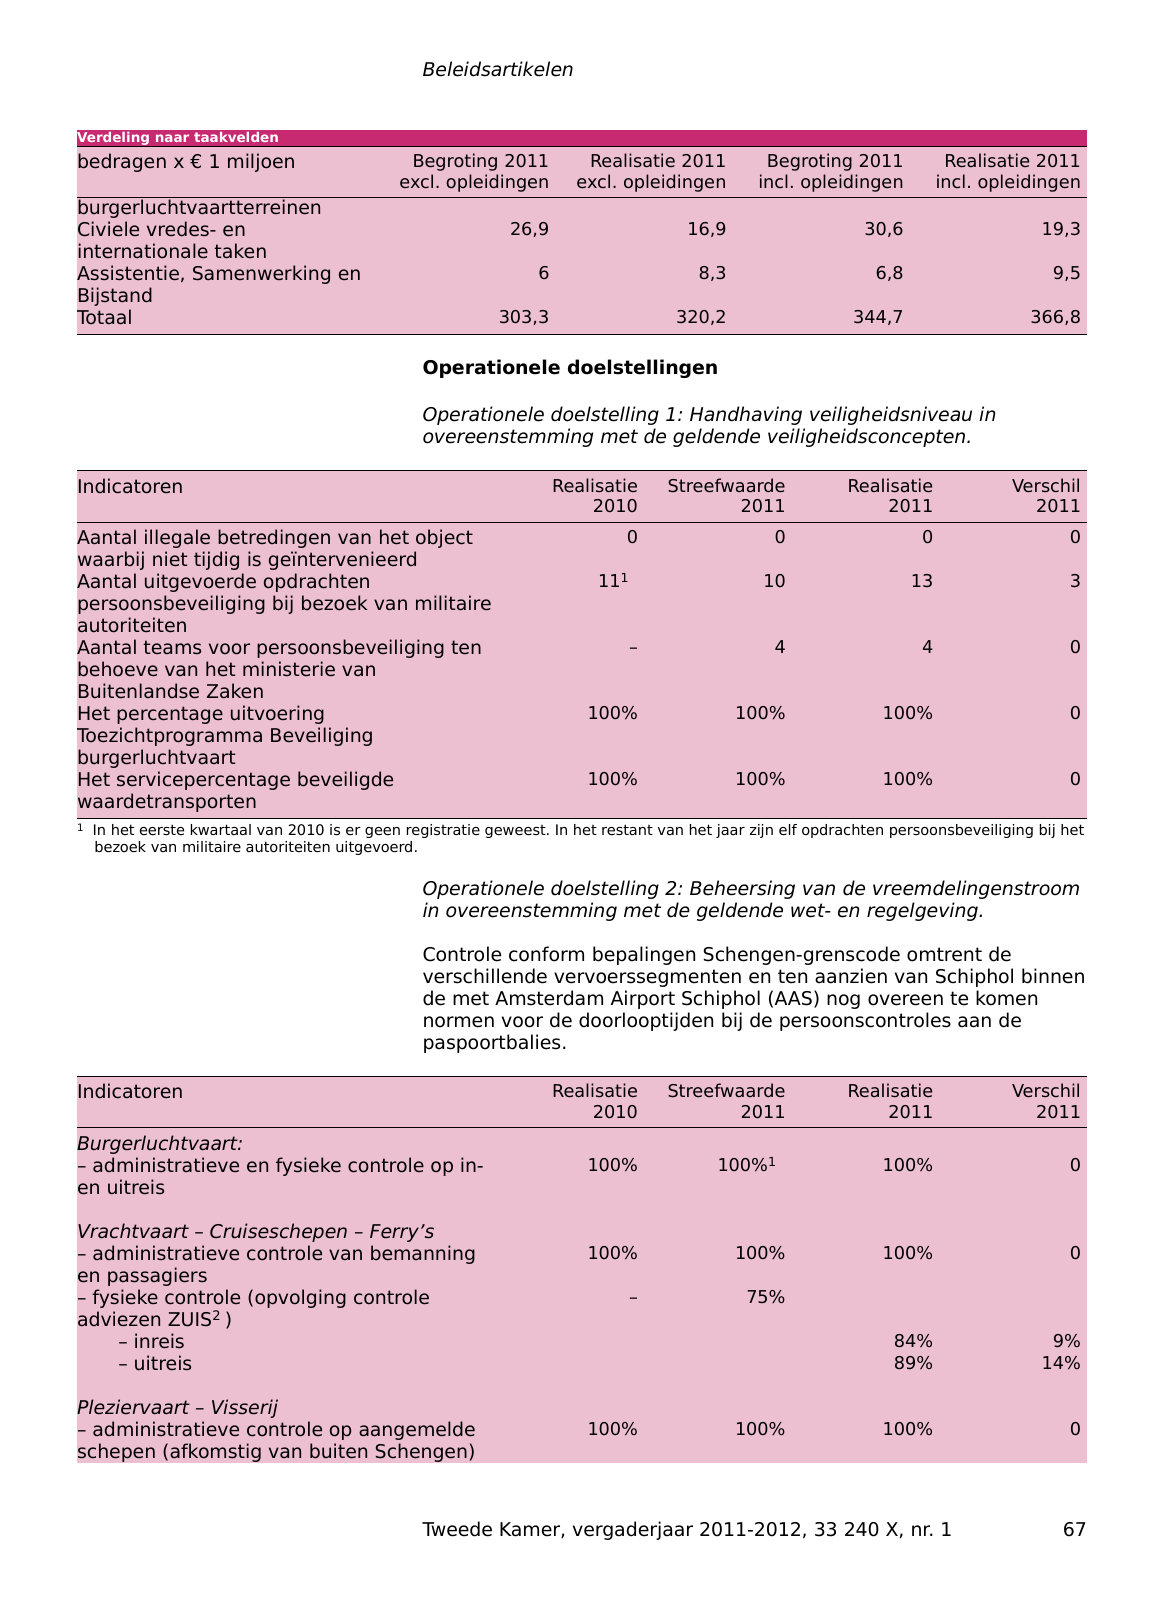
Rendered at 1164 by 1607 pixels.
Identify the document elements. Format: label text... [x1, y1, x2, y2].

table_cell 3 [939, 571, 1087, 637]
table_cell 100% [791, 1419, 939, 1463]
table_cell Realisatie 2011 incl. opleidingen [909, 147, 1087, 197]
table_cell Aantal uitgevoerde opdrachten persoonsbeveiliging bij bezoek van militaire autoriteiten [77, 571, 496, 637]
table_cell [791, 1221, 939, 1243]
table_header Verschil 2011 [939, 471, 1087, 522]
table_cell 100% [644, 769, 791, 818]
table_cell Vrachtvaart – Cruiseschepen – Ferry’s [77, 1221, 496, 1243]
table_cell 10 [644, 571, 791, 637]
table_cell [939, 1221, 1087, 1243]
table_cell 100% [496, 703, 644, 769]
table_cell [791, 1287, 939, 1331]
table_cell Het servicepercentage beveiligde waardetransporten [77, 769, 496, 818]
table_cell 320,2 [555, 307, 732, 334]
subtitle Operationele doelstellingen [422, 357, 1087, 379]
table_header Indicatoren [77, 471, 496, 522]
table_cell 4 [644, 637, 791, 703]
table_cell [77, 1375, 112, 1397]
table_cell Burgerluchtvaart: [77, 1128, 496, 1155]
table_cell 0 [939, 769, 1087, 818]
table_cell [791, 1397, 939, 1419]
table_cell 100% [644, 1243, 791, 1287]
table_cell 366,8 [909, 307, 1087, 334]
table_cell 13 [791, 571, 939, 637]
table_cell [644, 1199, 791, 1221]
table_cell [112, 1375, 496, 1397]
table_cell 0 [939, 703, 1087, 769]
table_cell 6 [378, 263, 555, 307]
table_header Realisatie 2011 [791, 471, 939, 522]
table_cell 89% [791, 1353, 939, 1375]
table_cell [791, 1199, 939, 1221]
table_cell Begroting 2011 excl. opleidingen [378, 147, 555, 197]
table_cell – [496, 637, 644, 703]
table_cell Civiele vredes- en internationale taken [77, 219, 378, 263]
table_cell [909, 198, 1087, 219]
table_cell 16,9 [555, 219, 732, 263]
table_cell 14% [939, 1353, 1087, 1375]
table_cell 100% [496, 1243, 644, 1287]
table_cell 303,3 [378, 307, 555, 334]
table_cell [939, 1287, 1087, 1331]
table_header Streefwaarde 2011 [644, 471, 791, 522]
table_cell [644, 1353, 791, 1375]
table_cell burgerluchtvaartterreinen [77, 198, 378, 219]
table_cell 9% [939, 1331, 1087, 1353]
table_cell [378, 198, 555, 219]
table_cell Realisatie 2011 excl. opleidingen [555, 147, 732, 197]
table_cell [112, 1199, 496, 1221]
table_cell [644, 1375, 791, 1397]
table_cell [939, 1397, 1087, 1419]
table_cell [939, 1199, 1087, 1221]
table_cell – administratieve en fysieke controle op in- en uitreis [77, 1155, 496, 1199]
table_cell 100% [791, 1155, 939, 1199]
table_cell [77, 1331, 112, 1353]
table_cell 0 [939, 637, 1087, 703]
table_cell Begroting 2011 incl. opleidingen [732, 147, 909, 197]
table_header Verschil 2011 [939, 1077, 1087, 1127]
table_cell – inreis [112, 1331, 496, 1353]
table_cell – uitreis [112, 1353, 496, 1375]
table_cell 100% [791, 1243, 939, 1287]
table_cell 100% [496, 769, 644, 818]
table_cell [644, 1128, 791, 1155]
table_cell 1 In het eerste kwartaal van 2010 is er geen registratie geweest. In het restant van het jaar zijn elf opdrachten persoonsbeveiliging bij het bezoek van militaire autoriteiten uitgevoerd. [77, 819, 1087, 855]
table_cell 0 [496, 523, 644, 571]
table_cell 26,9 [378, 219, 555, 263]
text Operationele doelstelling 2: Beheersing van de vreemdelingenstroom in overeenstemming met de geldende wet- en regelgeving. [422, 878, 1087, 922]
table_cell [77, 1353, 112, 1375]
table_header Realisatie 2010 [496, 1077, 644, 1127]
table_cell [791, 1375, 939, 1397]
table_cell [496, 1331, 644, 1353]
table_cell Het percentage uitvoering Toezichtprogramma Beveiliging burgerluchtvaart [77, 703, 496, 769]
table_cell 6,8 [732, 263, 909, 307]
table_cell bedragen x € 1 miljoen [77, 147, 378, 197]
table_cell 100% [496, 1419, 644, 1463]
table_cell [496, 1397, 644, 1419]
table_header Realisatie 2011 [791, 1077, 939, 1127]
table_cell Assistentie, Samenwerking en Bijstand [77, 263, 378, 307]
table_header Indicatoren [77, 1077, 496, 1127]
table_cell 0 [939, 523, 1087, 571]
table_cell Totaal [77, 307, 378, 334]
table_cell 100% [644, 1419, 791, 1463]
table_cell 9,5 [909, 263, 1087, 307]
table_cell [496, 1199, 644, 1221]
table_header Verdeling naar taakvelden [77, 130, 1087, 146]
table_cell [77, 1199, 112, 1221]
table_cell [644, 1221, 791, 1243]
table_cell 4 [791, 637, 939, 703]
table_cell [496, 1353, 644, 1375]
table_cell 75% [644, 1287, 791, 1331]
text Controle conform bepalingen Schengen-grenscode omtrent de verschillende vervoerssegmenten en ten aanzien van Schiphol binnen de met Amsterdam Airport Schiphol (AAS) nog overeen te komen normen voor de doorlooptijden bij de persoonscontroles aan de paspoortbalies. [422, 944, 1087, 1054]
table_cell 344,7 [732, 307, 909, 334]
table_cell 0 [644, 523, 791, 571]
table_cell 84% [791, 1331, 939, 1353]
table_cell 100% [644, 703, 791, 769]
table_cell [939, 1128, 1087, 1155]
table_cell [496, 1375, 644, 1397]
table_cell [644, 1397, 791, 1419]
table_cell 0 [939, 1243, 1087, 1287]
table_cell 19,3 [909, 219, 1087, 263]
table_cell 100%1 [644, 1155, 791, 1199]
text Operationele doelstelling 1: Handhaving veiligheidsniveau in overeenstemming met de geldende veiligheidsconcepten. [422, 404, 1087, 448]
table_cell 0 [939, 1155, 1087, 1199]
table_cell – administratieve controle van bemanning en passagiers [77, 1243, 496, 1287]
table_cell 100% [791, 769, 939, 818]
table_cell [939, 1375, 1087, 1397]
table_cell – administratieve controle op aangemelde schepen (afkomstig van buiten Schengen) [77, 1419, 496, 1463]
table_cell [496, 1221, 644, 1243]
table_cell 100% [496, 1155, 644, 1199]
table_cell 30,6 [732, 219, 909, 263]
table_cell Pleziervaart – Visserij [77, 1397, 496, 1419]
table_cell [791, 1128, 939, 1155]
table_cell – [496, 1287, 644, 1331]
table_cell [732, 198, 909, 219]
table_cell 8,3 [555, 263, 732, 307]
table_cell [555, 198, 732, 219]
table_header Realisatie 2010 [496, 471, 644, 522]
table_cell [644, 1331, 791, 1353]
table_cell Aantal illegale betredingen van het object waarbij niet tijdig is geïntervenieerd [77, 523, 496, 571]
table_header Streefwaarde 2011 [644, 1077, 791, 1127]
table_cell 111 [496, 571, 644, 637]
table_cell 0 [791, 523, 939, 571]
table_cell [496, 1128, 644, 1155]
table_cell 0 [939, 1419, 1087, 1463]
table_cell 100% [791, 703, 939, 769]
table_cell Aantal teams voor persoonsbeveiliging ten behoeve van het ministerie van Buitenlandse Zaken [77, 637, 496, 703]
table_cell – fysieke controle (opvolging controle adviezen ZUIS2) [77, 1287, 496, 1331]
